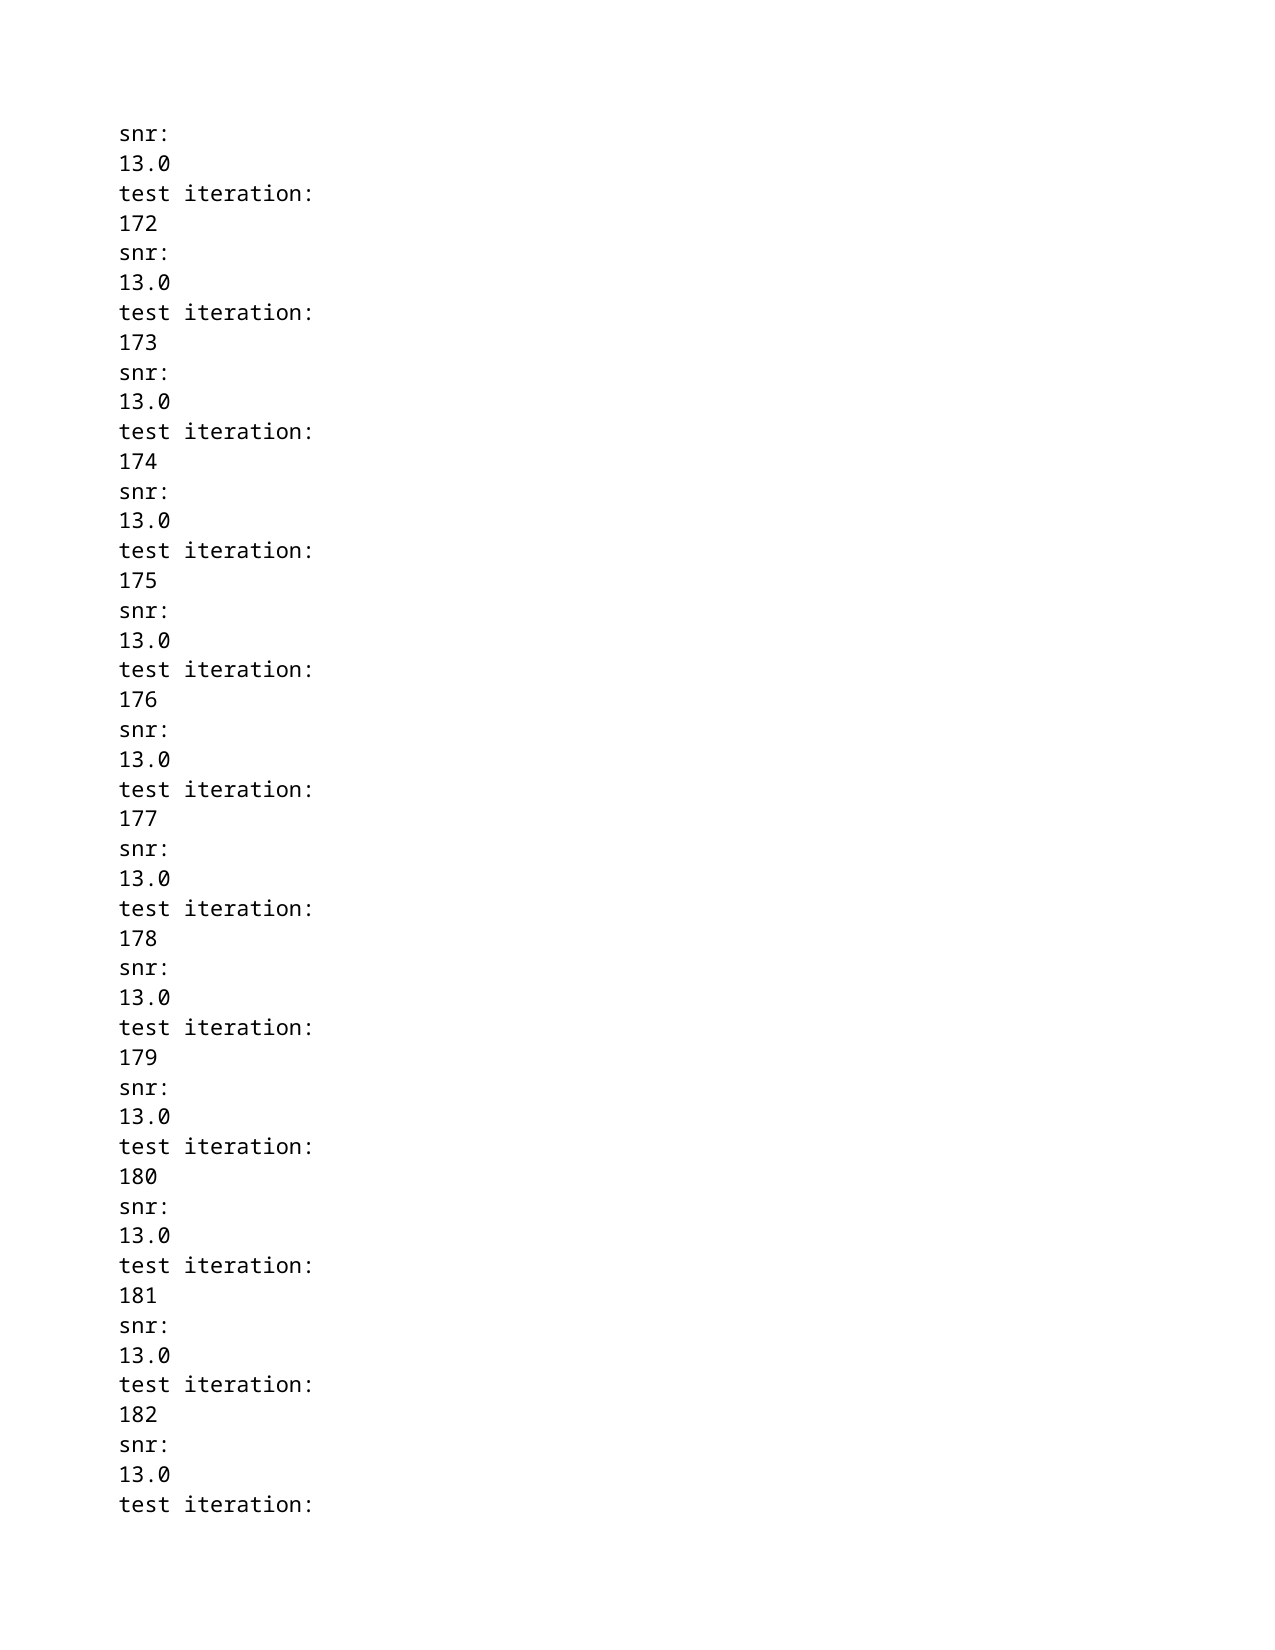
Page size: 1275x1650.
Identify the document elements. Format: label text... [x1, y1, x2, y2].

text test iteration: [118, 1488, 1157, 1518]
text 172 [118, 207, 1157, 237]
text test iteration: [118, 773, 1157, 803]
text 13.0 [118, 148, 1157, 178]
text 13.0 [118, 1220, 1157, 1250]
text 13.0 [118, 982, 1157, 1012]
text snr: [118, 595, 1157, 624]
text 13.0 [118, 267, 1157, 297]
text 13.0 [118, 505, 1157, 535]
text test iteration: [118, 1012, 1157, 1042]
text test iteration: [118, 178, 1157, 207]
text 178 [118, 922, 1157, 952]
text snr: [118, 356, 1157, 386]
text test iteration: [118, 1250, 1157, 1280]
text snr: [118, 1191, 1157, 1220]
text 174 [118, 446, 1157, 476]
text snr: [118, 1429, 1157, 1459]
text 13.0 [118, 386, 1157, 416]
text 13.0 [118, 863, 1157, 893]
text 180 [118, 1161, 1157, 1191]
text 175 [118, 565, 1157, 595]
text snr: [118, 118, 1157, 148]
text 181 [118, 1280, 1157, 1310]
text snr: [118, 476, 1157, 505]
text test iteration: [118, 1369, 1157, 1399]
text snr: [118, 952, 1157, 982]
text 13.0 [118, 744, 1157, 773]
text test iteration: [118, 893, 1157, 922]
text snr: [118, 1071, 1157, 1101]
text test iteration: [118, 535, 1157, 565]
text snr: [118, 714, 1157, 744]
text snr: [118, 1310, 1157, 1339]
text 179 [118, 1042, 1157, 1071]
text test iteration: [118, 297, 1157, 327]
text test iteration: [118, 416, 1157, 446]
text test iteration: [118, 654, 1157, 684]
text 177 [118, 803, 1157, 833]
text snr: [118, 237, 1157, 267]
text 13.0 [118, 1339, 1157, 1369]
text 13.0 [118, 1459, 1157, 1488]
text test iteration: [118, 1131, 1157, 1161]
text 176 [118, 684, 1157, 714]
text snr: [118, 833, 1157, 863]
text 182 [118, 1399, 1157, 1429]
text 13.0 [118, 624, 1157, 654]
text 13.0 [118, 1101, 1157, 1131]
text 173 [118, 327, 1157, 356]
